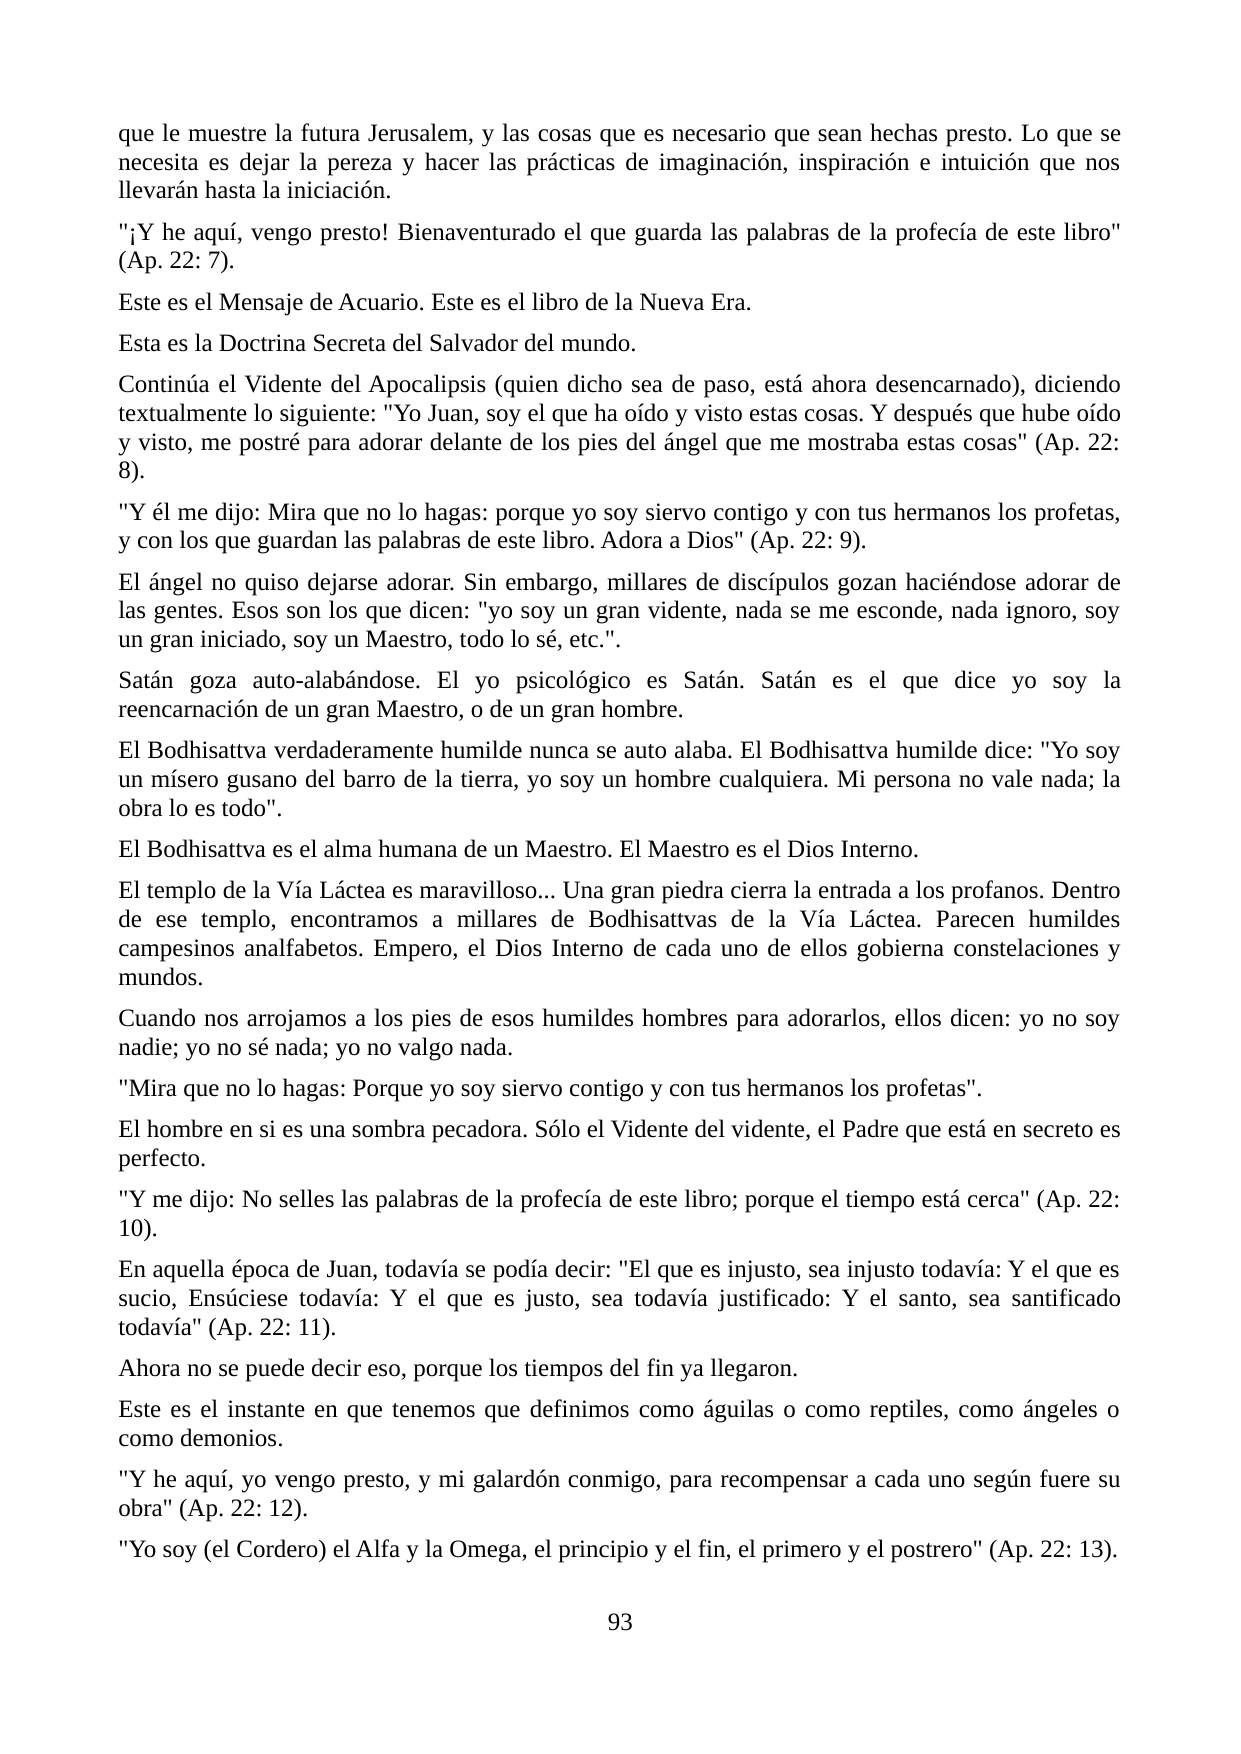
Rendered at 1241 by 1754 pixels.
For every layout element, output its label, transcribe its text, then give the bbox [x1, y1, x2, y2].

text El Bodhisattva verdaderamente humilde nunca se auto alaba. El Bodhisattva humilde dice: "Yo soy un mísero gusano del barro de la tierra, yo soy un hombre cualquiera. Mi persona no vale nada; la obra lo es todo". [118, 736, 1122, 822]
text Esta es la Doctrina Secreta del Salvador del mundo. [118, 328, 1122, 357]
text Continúa el Vidente del Apocalipsis (quien dicho sea de paso, está ahora desencarnado), diciendo textualmente lo siguiente: "Yo Juan, soy el que ha oído y visto estas cosas. Y después que hube oído y visto, me postré para adorar delante de los pies del ángel que me mostraba estas cosas" (Ap. 22: 8). [118, 369, 1122, 484]
text "Y me dijo: No selles las palabras de la profecía de este libro; porque el tiempo está cerca" (Ap. 22: 10). [118, 1184, 1122, 1242]
text El Bodhisattva es el alma humana de un Maestro. El Maestro es el Dios Interno. [118, 834, 1122, 863]
text Ahora no se puede decir eso, porque los tiempos del fin ya llegaron. [118, 1353, 1122, 1382]
text El hombre en si es una sombra pecadora. Sólo el Vidente del vidente, el Padre que está en secreto es perfecto. [118, 1114, 1122, 1172]
text "Yo soy (el Cordero) el Alfa y la Omega, el principio y el fin, el primero y el postrero" (Ap. 22: 13). [118, 1534, 1122, 1563]
text Este es el Mensaje de Acuario. Este es el libro de la Nueva Era. [118, 287, 1122, 316]
text Satán goza auto-alabándose. El yo psicológico es Satán. Satán es el que dice yo soy la reencarnación de un gran Maestro, o de un gran hombre. [118, 666, 1122, 723]
text que le muestre la futura Jerusalem, y las cosas que es necesario que sean hechas presto. Lo que se necesita es dejar la pereza y hacer las prácticas de imaginación, inspiración e intuición que nos llevarán hasta la iniciación. [118, 118, 1122, 204]
text Cuando nos arrojamos a los pies de esos humildes hombres para adorarlos, ellos dicen: yo no soy nadie; yo no sé nada; yo no valgo nada. [118, 1003, 1122, 1061]
text "Y he aquí, yo vengo presto, y mi galardón conmigo, para recompensar a cada uno según fuere su obra" (Ap. 22: 12). [118, 1464, 1122, 1522]
text El ángel no quiso dejarse adorar. Sin embargo, millares de discípulos gozan haciéndose adorar de las gentes. Esos son los que dicen: "yo soy un gran vidente, nada se me esconde, nada ignoro, soy un gran iniciado, soy un Maestro, todo lo sé, etc.". [118, 567, 1122, 653]
text "¡Y he aquí, vengo presto! Bienaventurado el que guarda las palabras de la profecía de este libro" (Ap. 22: 7). [118, 217, 1122, 274]
text "Mira que no lo hagas: Porque yo soy siervo contigo y con tus hermanos los profetas". [118, 1073, 1122, 1102]
text "Y él me dijo: Mira que no lo hagas: porque yo soy siervo contigo y con tus hermanos los profetas, y con los que guardan las palabras de este libro. Adora a Dios" (Ap. 22: 9). [118, 497, 1122, 554]
text El templo de la Vía Láctea es maravilloso... Una gran piedra cierra la entrada a los profanos. Dentro de ese templo, encontramos a millares de Bodhisattvas de la Vía Láctea. Parecen humildes campesinos analfabetos. Empero, el Dios Interno de cada uno de ellos gobierna constelaciones y mundos. [118, 876, 1122, 991]
text Este es el instante en que tenemos que definimos como águilas o como reptiles, como ángeles o como demonios. [118, 1394, 1122, 1452]
text En aquella época de Juan, todavía se podía decir: "El que es injusto, sea injusto todavía: Y el que es sucio, Ensúciese todavía: Y el que es justo, sea todavía justificado: Y el santo, sea santificado todavía" (Ap. 22: 11). [118, 1254, 1122, 1341]
